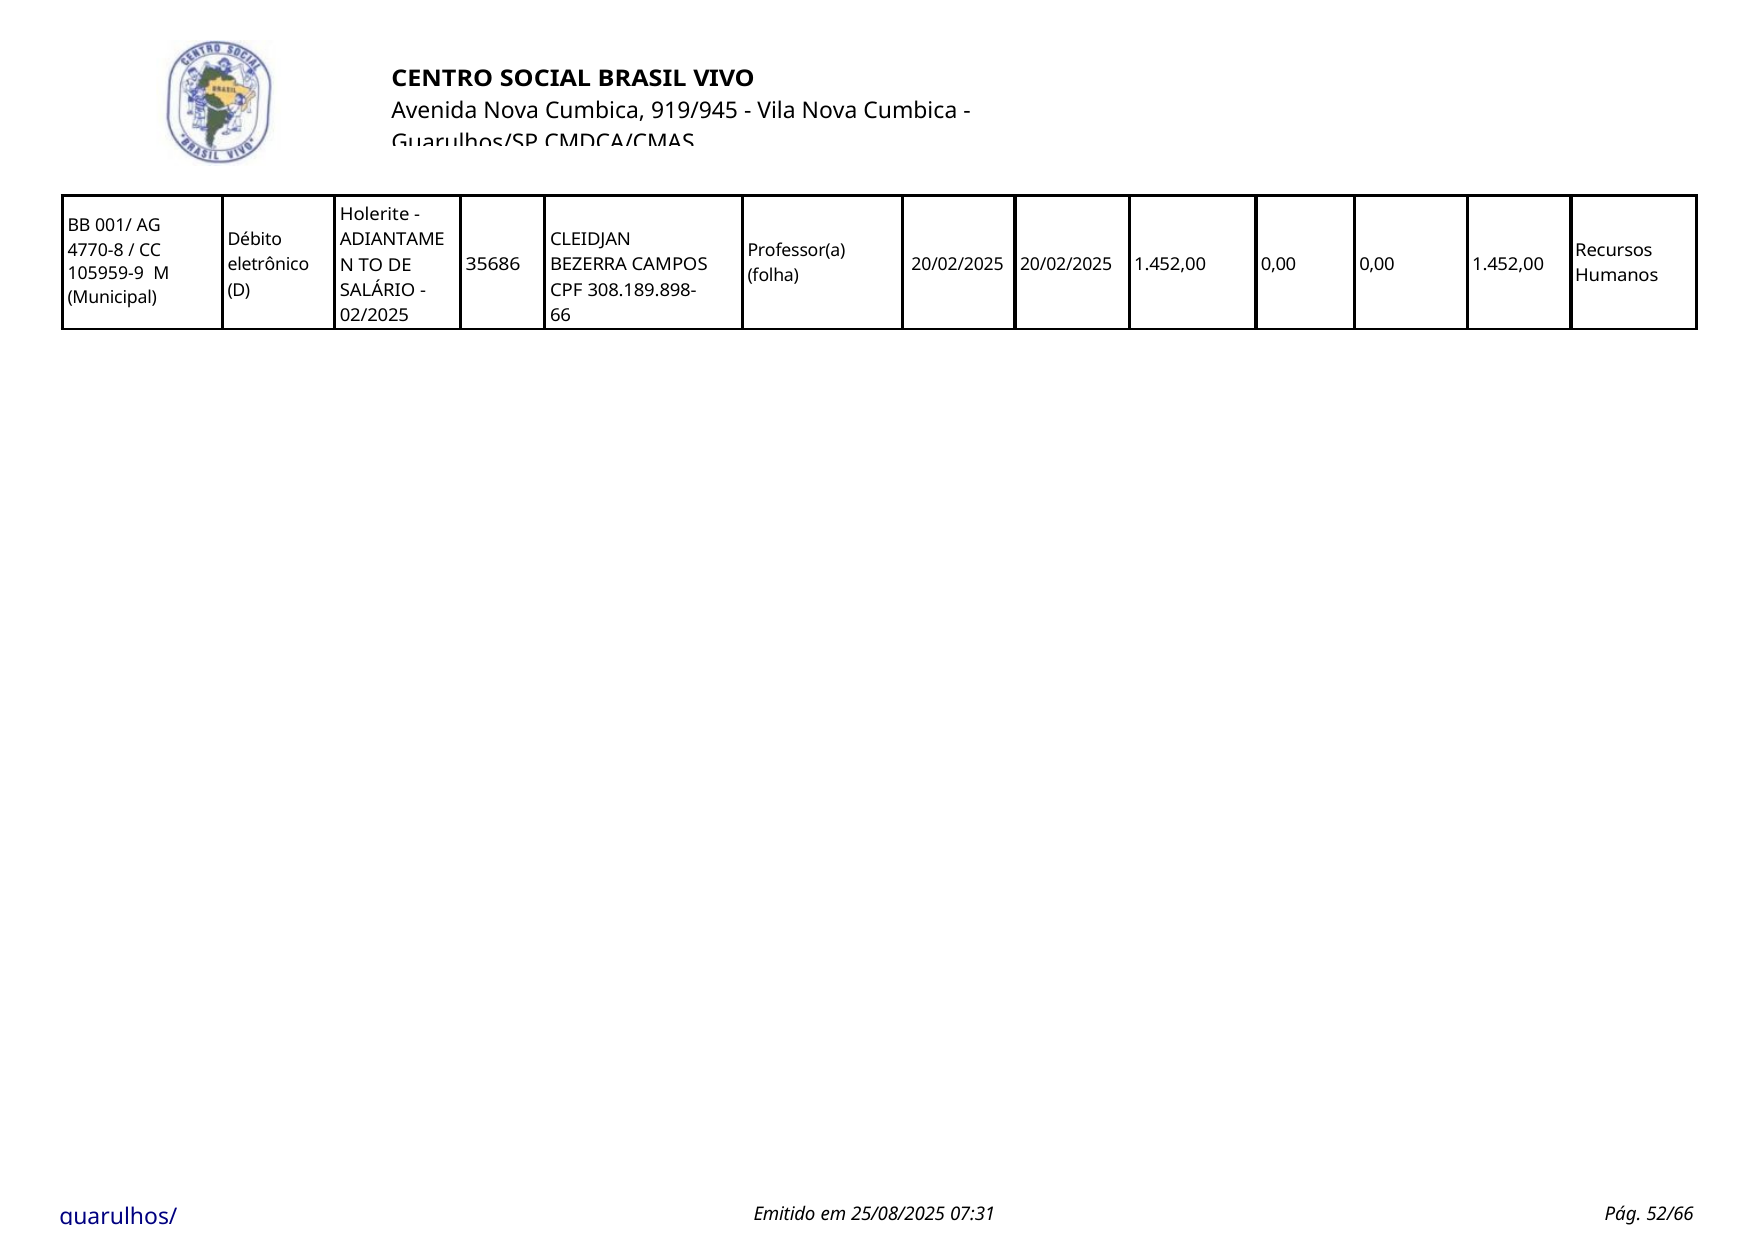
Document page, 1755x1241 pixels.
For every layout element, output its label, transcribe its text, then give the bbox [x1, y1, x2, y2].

table_cell Débito eletrônico (D) [224, 197, 333, 328]
table_cell 0,00 [1356, 197, 1466, 328]
table_cell Professor(a) (folha) [744, 197, 901, 328]
table_cell 20/02/2025 [1017, 197, 1128, 328]
table_cell 1.452,00 [1469, 197, 1569, 328]
table_cell Recursos Humanos [1573, 197, 1695, 328]
table_cell BB 001/ AG 4770-8 / CC 105959-9 M (Municipal) [64, 197, 221, 328]
table_cell Holerite - ADIANTAMEN TO DE SALÁRIO - 02/2025 [336, 197, 459, 328]
table_cell 35686 [462, 197, 543, 328]
table_cell 1.452,00 [1131, 197, 1254, 328]
table_cell 20/02/2025 [904, 197, 1013, 328]
table_cell CLEIDJAN BEZERRA CAMPOS CPF 308.189.898-66 [546, 197, 741, 328]
table_cell 0,00 [1258, 197, 1353, 328]
